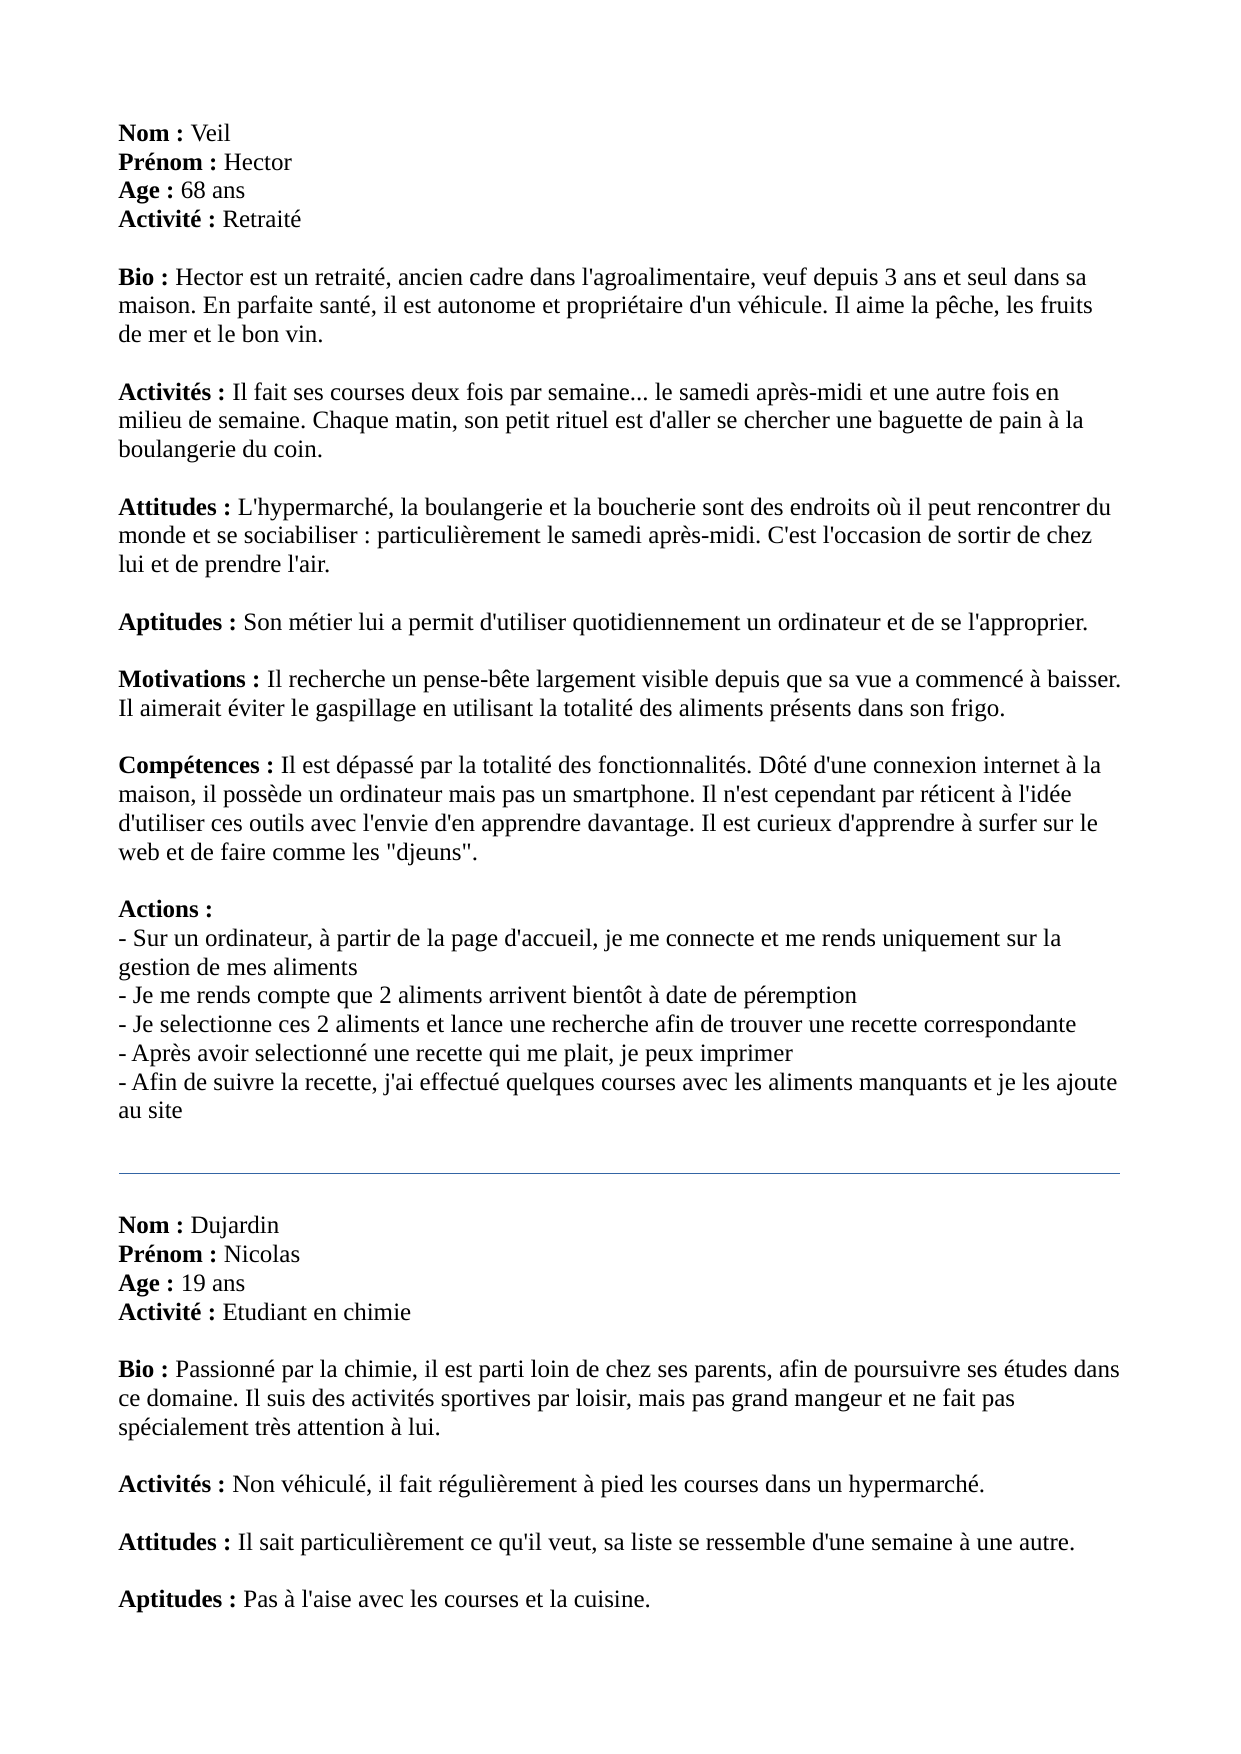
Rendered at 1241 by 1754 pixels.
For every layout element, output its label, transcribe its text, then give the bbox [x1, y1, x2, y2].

text Bio : Passionné par la chimie, il est parti loin de chez ses parents, afin de poursuivre ses études dans ce domaine. Il suis des activités sportives par loisir, mais pas grand mangeur et ne fait pas spécialement très attention à lui. [118, 1354, 1122, 1441]
text Compétences : Il est dépassé par la totalité des fonctionnalités. Dôté d'une connexion internet à la maison, il possède un ordinateur mais pas un smartphone. Il n'est cependant par réticent à l'idée d'utiliser ces outils avec l'envie d'en apprendre davantage. Il est curieux d'apprendre à surfer sur le web et de faire comme les "djeuns". [118, 751, 1122, 866]
text Age : 68 ans [118, 176, 1122, 204]
text Age : 19 ans [118, 1268, 1122, 1297]
text Actions : [118, 894, 1122, 923]
text Aptitudes : Son métier lui a permit d'utiliser quotidiennement un ordinateur et de se l'approprier. [118, 607, 1122, 636]
text Activités : Non véhiculé, il fait régulièrement à pied les courses dans un hypermarché. [118, 1469, 1122, 1498]
text Bio : Hector est un retraité, ancien cadre dans l'agroalimentaire, veuf depuis 3 ans et seul dans sa maison. En parfaite santé, il est autonome et propriétaire d'un véhicule. Il aime la pêche, les fruits de mer et le bon vin. [118, 262, 1122, 348]
text Nom : Dujardin [118, 1211, 1122, 1239]
text - Afin de suivre la recette, j'ai effectué quelques courses avec les aliments manquants et je les ajoute au site [118, 1067, 1122, 1124]
text - Je selectionne ces 2 aliments et lance une recherche afin de trouver une recette correspondante [118, 1009, 1122, 1038]
text Motivations : Il recherche un pense-bête largement visible depuis que sa vue a commencé à baisser. Il aimerait éviter le gaspillage en utilisant la totalité des aliments présents dans son frigo. [118, 664, 1122, 722]
text Nom : Veil [118, 118, 1122, 147]
text Attitudes : Il sait particulièrement ce qu'il veut, sa liste se ressemble d'une semaine à une autre. [118, 1527, 1122, 1556]
text Prénom : Hector [118, 147, 1122, 176]
text Prénom : Nicolas [118, 1239, 1122, 1268]
text Aptitudes : Pas à l'aise avec les courses et la cuisine. [118, 1584, 1122, 1613]
text Activité : Retraité [118, 204, 1122, 233]
text - Je me rends compte que 2 aliments arrivent bientôt à date de péremption [118, 981, 1122, 1009]
text - Après avoir selectionné une recette qui me plait, je peux imprimer [118, 1038, 1122, 1067]
text - Sur un ordinateur, à partir de la page d'accueil, je me connecte et me rends uniquement sur la gestion de mes aliments [118, 923, 1122, 981]
text Activités : Il fait ses courses deux fois par semaine... le samedi après-midi et une autre fois en milieu de semaine. Chaque matin, son petit rituel est d'aller se chercher une baguette de pain à la boulangerie du coin. [118, 377, 1122, 463]
text Attitudes : L'hypermarché, la boulangerie et la boucherie sont des endroits où il peut rencontrer du monde et se sociabiliser : particulièrement le samedi après-midi. C'est l'occasion de sortir de chez lui et de prendre l'air. [118, 492, 1122, 578]
text Activité : Etudiant en chimie [118, 1297, 1122, 1326]
